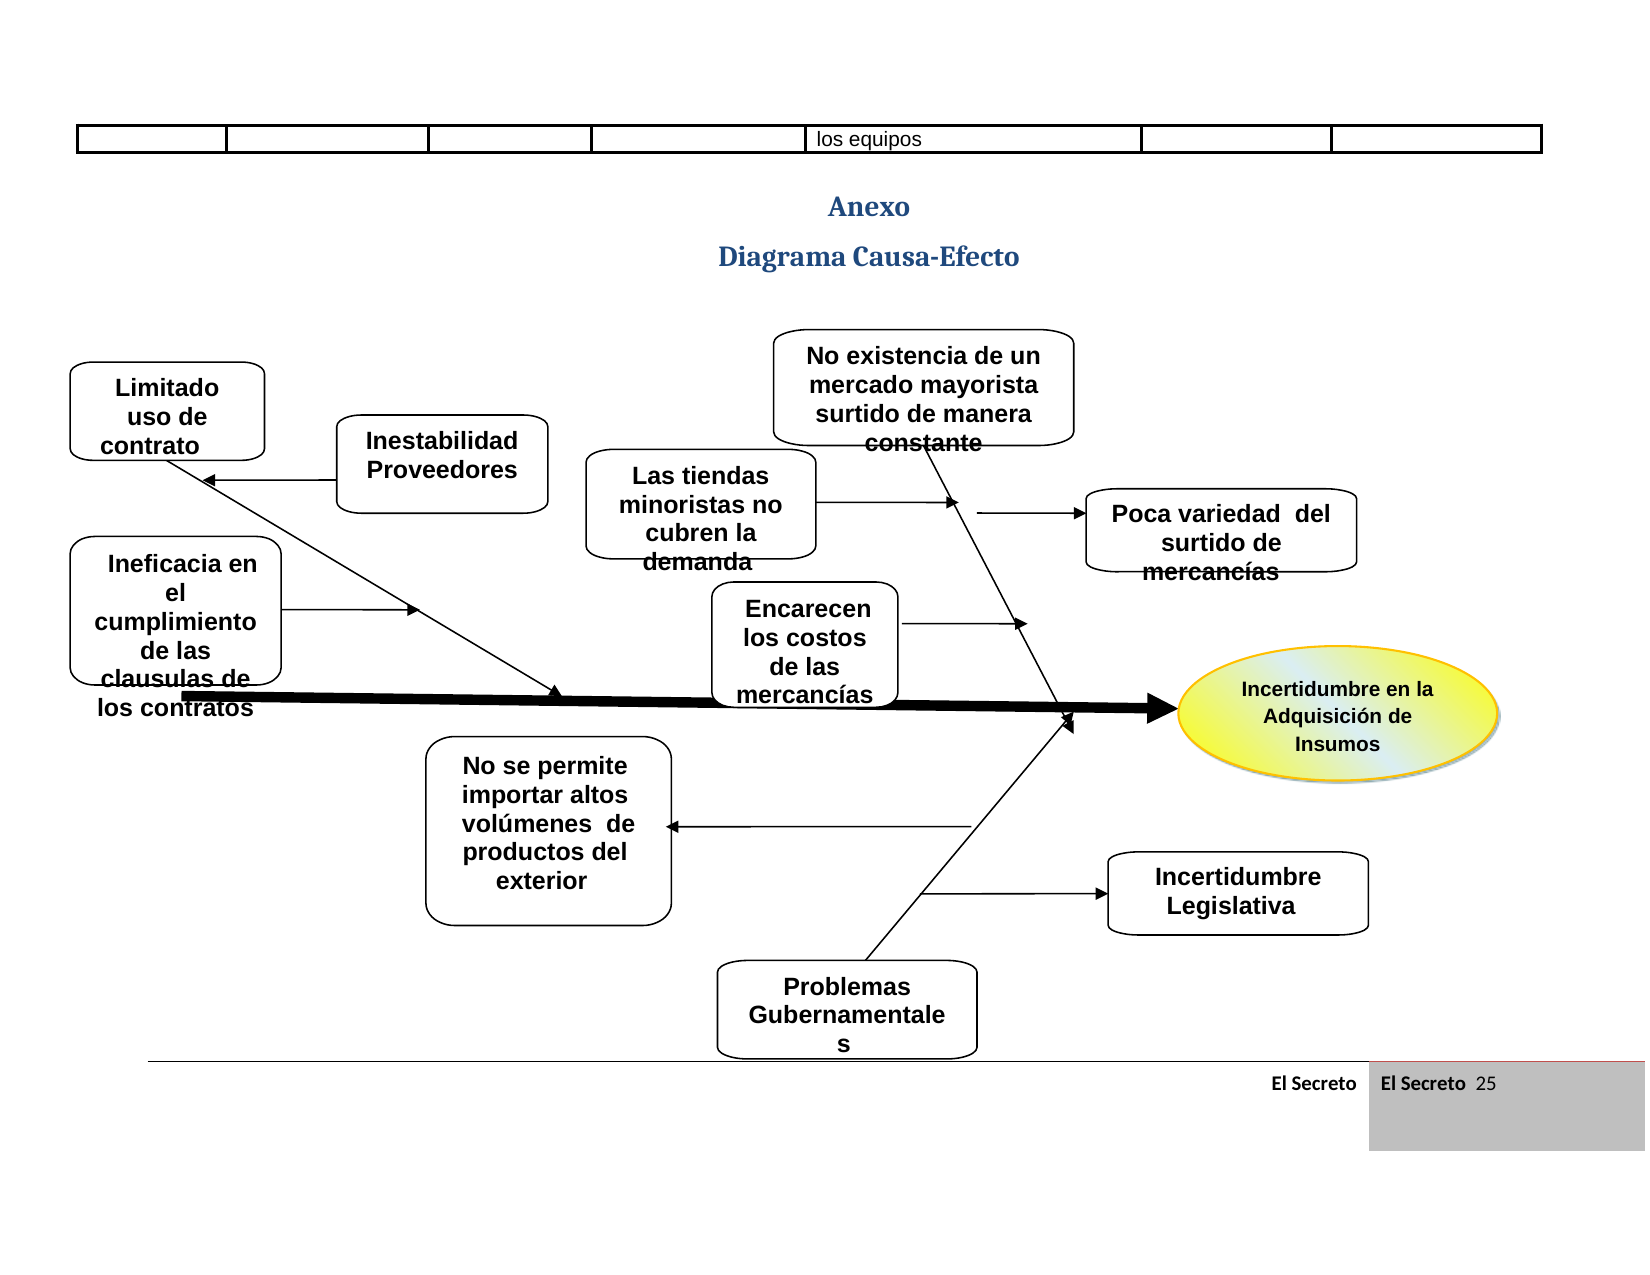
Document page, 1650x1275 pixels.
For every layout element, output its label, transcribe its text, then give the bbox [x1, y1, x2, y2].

table_cell los equipos [807, 127, 1140, 151]
text Anexo [74, 190, 1650, 223]
table_cell [228, 127, 427, 151]
table_cell [79, 127, 225, 151]
table_cell [1333, 127, 1540, 151]
table_cell [1143, 127, 1330, 151]
text Diagrama Causa-Efecto [74, 240, 1650, 274]
table_cell [430, 127, 590, 151]
table_cell [593, 127, 804, 151]
